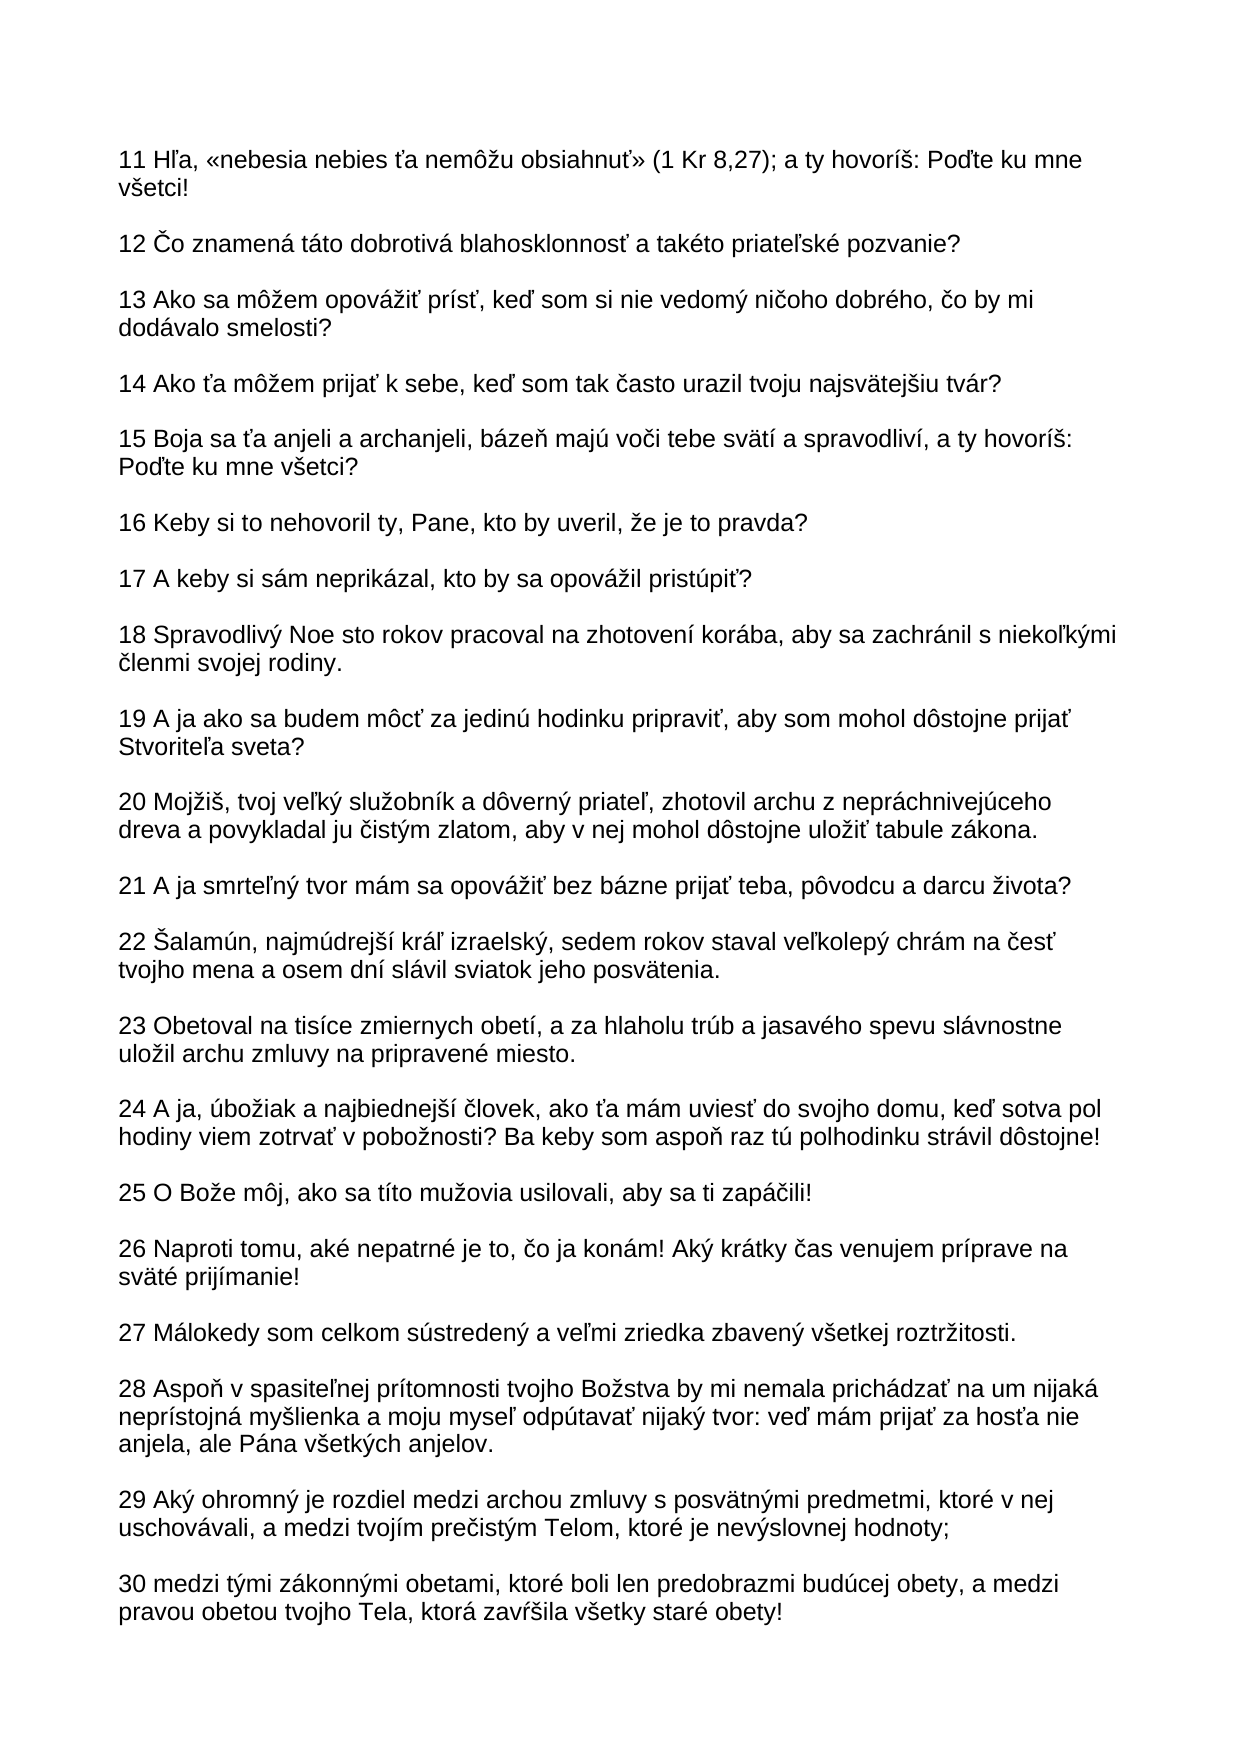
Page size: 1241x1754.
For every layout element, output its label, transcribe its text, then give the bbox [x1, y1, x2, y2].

text 26 Naproti tomu, aké nepatrné je to, čo ja konám! Aký krátky čas venujem príprave na sväté prijímanie! [118, 1235, 1122, 1291]
text 20 Mojžiš, tvoj veľký služobník a dôverný priateľ, zhotovil archu z nepráchnivejúceho dreva a povykladal ju čistým zlatom, aby v nej mohol dôstojne uložiť tabule zákona. [118, 788, 1122, 844]
text 15 Boja sa ťa anjeli a archanjeli, bázeň majú voči tebe svätí a spravodliví, a ty hovoríš: Poďte ku mne všetci? [118, 425, 1122, 481]
text 22 Šalamún, najmúdrejší kráľ izraelský, sedem rokov staval veľkolepý chrám na česť tvojho mena a osem dní slávil sviatok jeho posvätenia. [118, 928, 1122, 983]
text 17 A keby si sám neprikázal, kto by sa opovážil pristúpiť? [118, 565, 1122, 593]
text 21 A ja smrteľný tvor mám sa opovážiť bez bázne prijať teba, pôvodcu a darcu života? [118, 872, 1122, 900]
text 24 A ja, úbožiak a najbiednejší človek, ako ťa mám uviesť do svojho domu, keď sotva pol hodiny viem zotrvať v pobožnosti? Ba keby som aspoň raz tú polhodinku strávil dôstojne! [118, 1095, 1122, 1151]
text 11 Hľa, «nebesia nebies ťa nemôžu obsiahnuť» (1 Kr 8,27); a ty hovoríš: Poďte ku mne všetci! [118, 146, 1122, 202]
text 16 Keby si to nehovoril ty, Pane, kto by uveril, že je to pravda? [118, 509, 1122, 537]
text 19 A ja ako sa budem môcť za jedinú hodinku pripraviť, aby som mohol dôstojne prijať Stvoriteľa sveta? [118, 704, 1122, 760]
text 30 medzi tými zákonnými obetami, ktoré boli len predobrazmi budúcej obety, a medzi pravou obetou tvojho Tela, ktorá zavŕšila všetky staré obety! [118, 1570, 1122, 1626]
text 29 Aký ohromný je rozdiel medzi archou zmluvy s posvätnými predmetmi, ktoré v nej uschovávali, a medzi tvojím prečistým Telom, ktoré je nevýslovnej hodnoty; [118, 1486, 1122, 1542]
text 27 Málokedy som celkom sústredený a veľmi zriedka zbavený všetkej roztržitosti. [118, 1318, 1122, 1346]
text 14 Ako ťa môžem prijať k sebe, keď som tak často urazil tvoju najsvätejšiu tvár? [118, 369, 1122, 397]
text 28 Aspoň v spasiteľnej prítomnosti tvojho Božstva by mi nemala prichádzať na um nijaká neprístojná myšlienka a moju myseľ odpútavať nijaký tvor: veď mám prijať za hosťa nie anjela, ale Pána všetkých anjelov. [118, 1374, 1122, 1458]
text 18 Spravodlivý Noe sto rokov pracoval na zhotovení korába, aby sa zachránil s niekoľkými členmi svojej rodiny. [118, 621, 1122, 676]
text 12 Čo znamená táto dobrotivá blahosklonnosť a takéto priateľské pozvanie? [118, 230, 1122, 258]
text 23 Obetoval na tisíce zmiernych obetí, a za hlaholu trúb a jasavého spevu slávnostne uložil archu zmluvy na pripravené miesto. [118, 1011, 1122, 1067]
text 25 O Bože môj, ako sa títo mužovia usilovali, aby sa ti zapáčili! [118, 1179, 1122, 1207]
text 13 Ako sa môžem opovážiť prísť, keď som si nie vedomý ničoho dobrého, čo by mi dodávalo smelosti? [118, 286, 1122, 341]
